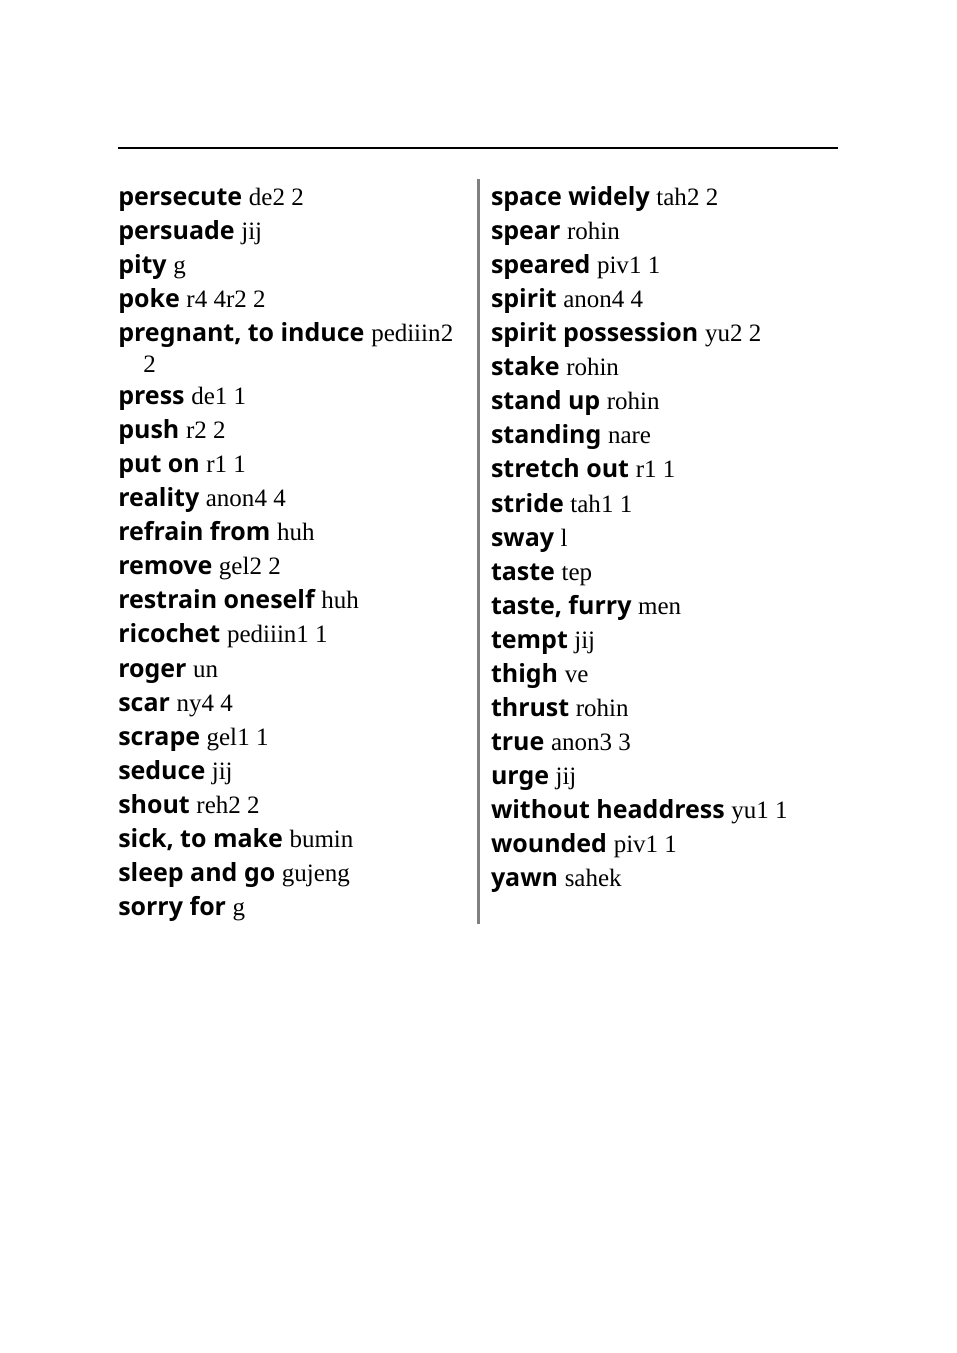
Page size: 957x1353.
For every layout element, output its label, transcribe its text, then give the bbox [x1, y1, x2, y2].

text pregnant, to induce pediiin2 2 [118, 315, 466, 378]
text remove gel2 2 [118, 548, 466, 582]
text press de1 1 [118, 378, 466, 412]
text put on r1 1 [118, 446, 466, 480]
text ricochet pediiin1 1 [118, 616, 466, 650]
text reality anon4 4 [118, 480, 466, 514]
text sway l [491, 519, 838, 553]
text spear rohin [491, 213, 838, 247]
text urge jij [491, 758, 838, 792]
text stand up rohin [491, 383, 838, 417]
text persecute de2 2 [118, 179, 466, 213]
text shout reh2 2 [118, 786, 466, 821]
text push r2 2 [118, 412, 466, 446]
text stride tah1 1 [491, 485, 838, 519]
text scar ny4 4 [118, 684, 466, 718]
text true anon3 3 [491, 724, 838, 758]
text sick, to make bumin [118, 821, 466, 854]
text seduce jij [118, 752, 466, 786]
text stake rohin [491, 349, 838, 383]
text thrust rohin [491, 689, 838, 724]
text spirit anon4 4 [491, 281, 838, 315]
text sleep and go gujeng [118, 854, 466, 889]
text wounded piv1 1 [491, 826, 838, 860]
text standing nare [491, 417, 838, 451]
text scrape gel1 1 [118, 718, 466, 752]
text without headdress yu1 1 [491, 792, 838, 826]
text tempt jij [491, 621, 838, 656]
text taste, furry men [491, 587, 838, 621]
text persuade jij [118, 213, 466, 247]
text stretch out r1 1 [491, 451, 838, 485]
text yawn sahek [491, 860, 838, 894]
text sorry for g [118, 889, 466, 923]
text restrain oneself huh [118, 582, 466, 616]
text refrain from huh [118, 514, 466, 548]
text spirit possession yu2 2 [491, 315, 838, 349]
text thigh ve [491, 656, 838, 689]
text poke r4 4r2 2 [118, 281, 466, 315]
text pity g [118, 247, 466, 281]
text speared piv1 1 [491, 247, 838, 281]
text space widely tah2 2 [491, 179, 838, 213]
text taste tep [491, 553, 838, 587]
text roger un [118, 650, 466, 684]
